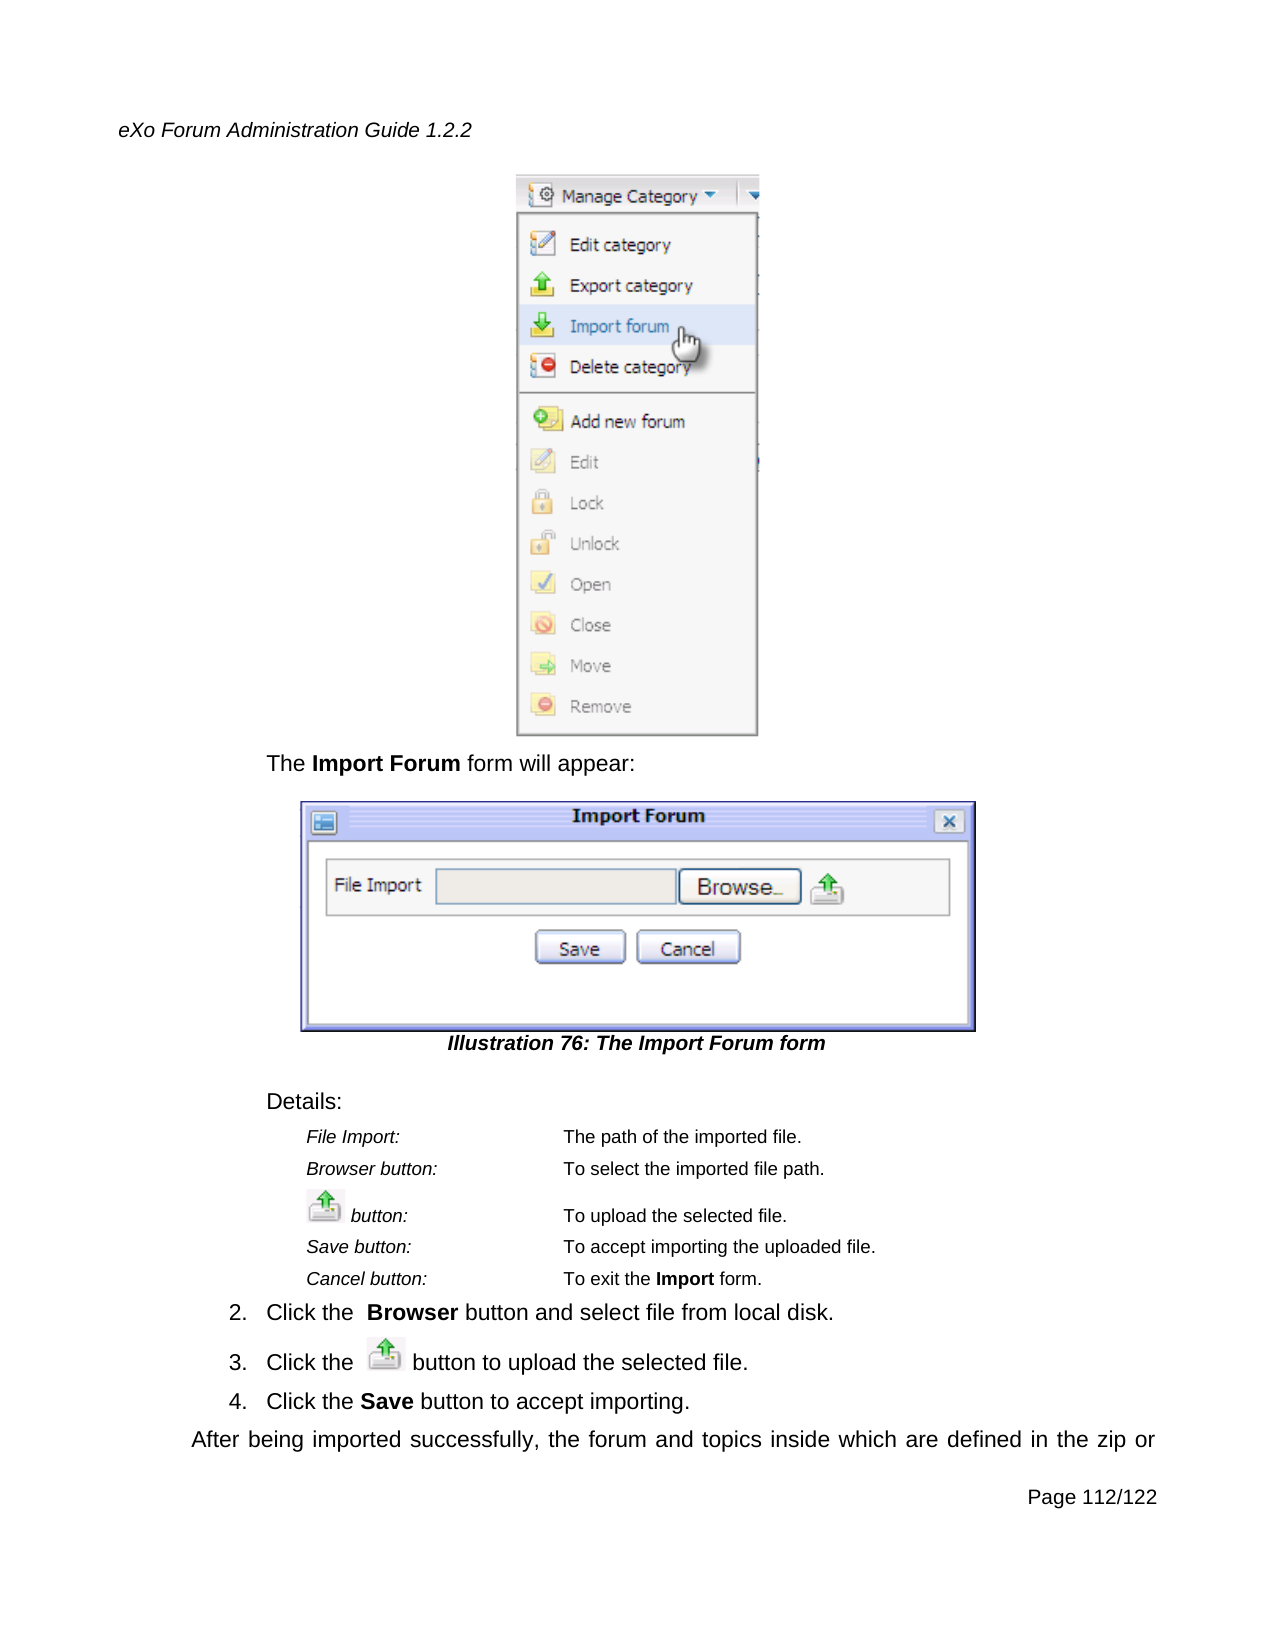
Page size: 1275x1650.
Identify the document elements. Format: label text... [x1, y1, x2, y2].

list File Import: The path of the imported file. [269, 1127, 1157, 1148]
picture [299, 801, 976, 1032]
picture [515, 170, 760, 738]
list Illustration 76: The Import Forum form [198, 1032, 1077, 1054]
list Save button: To accept importing the uploaded file. [269, 1237, 1157, 1258]
list Cancel button: To exit the Import form. [269, 1268, 1157, 1289]
list Click the button to upload the selected file. [228, 1338, 1157, 1376]
list Browser button: To select the imported file path. [269, 1158, 1157, 1179]
picture [306, 1189, 346, 1223]
list Details: [198, 789, 1157, 1114]
picture [366, 1337, 406, 1371]
text After being imported successfully, the forum and topics inside which are defined in the zip or [191, 1427, 1157, 1452]
list button: To upload the selected file. [269, 1189, 1157, 1226]
list Click the Save button to accept importing. [228, 1388, 1157, 1414]
list Click the Browser button and select file from local disk. [228, 1299, 1157, 1325]
list The Import Forum form will appear: [228, 738, 1157, 776]
